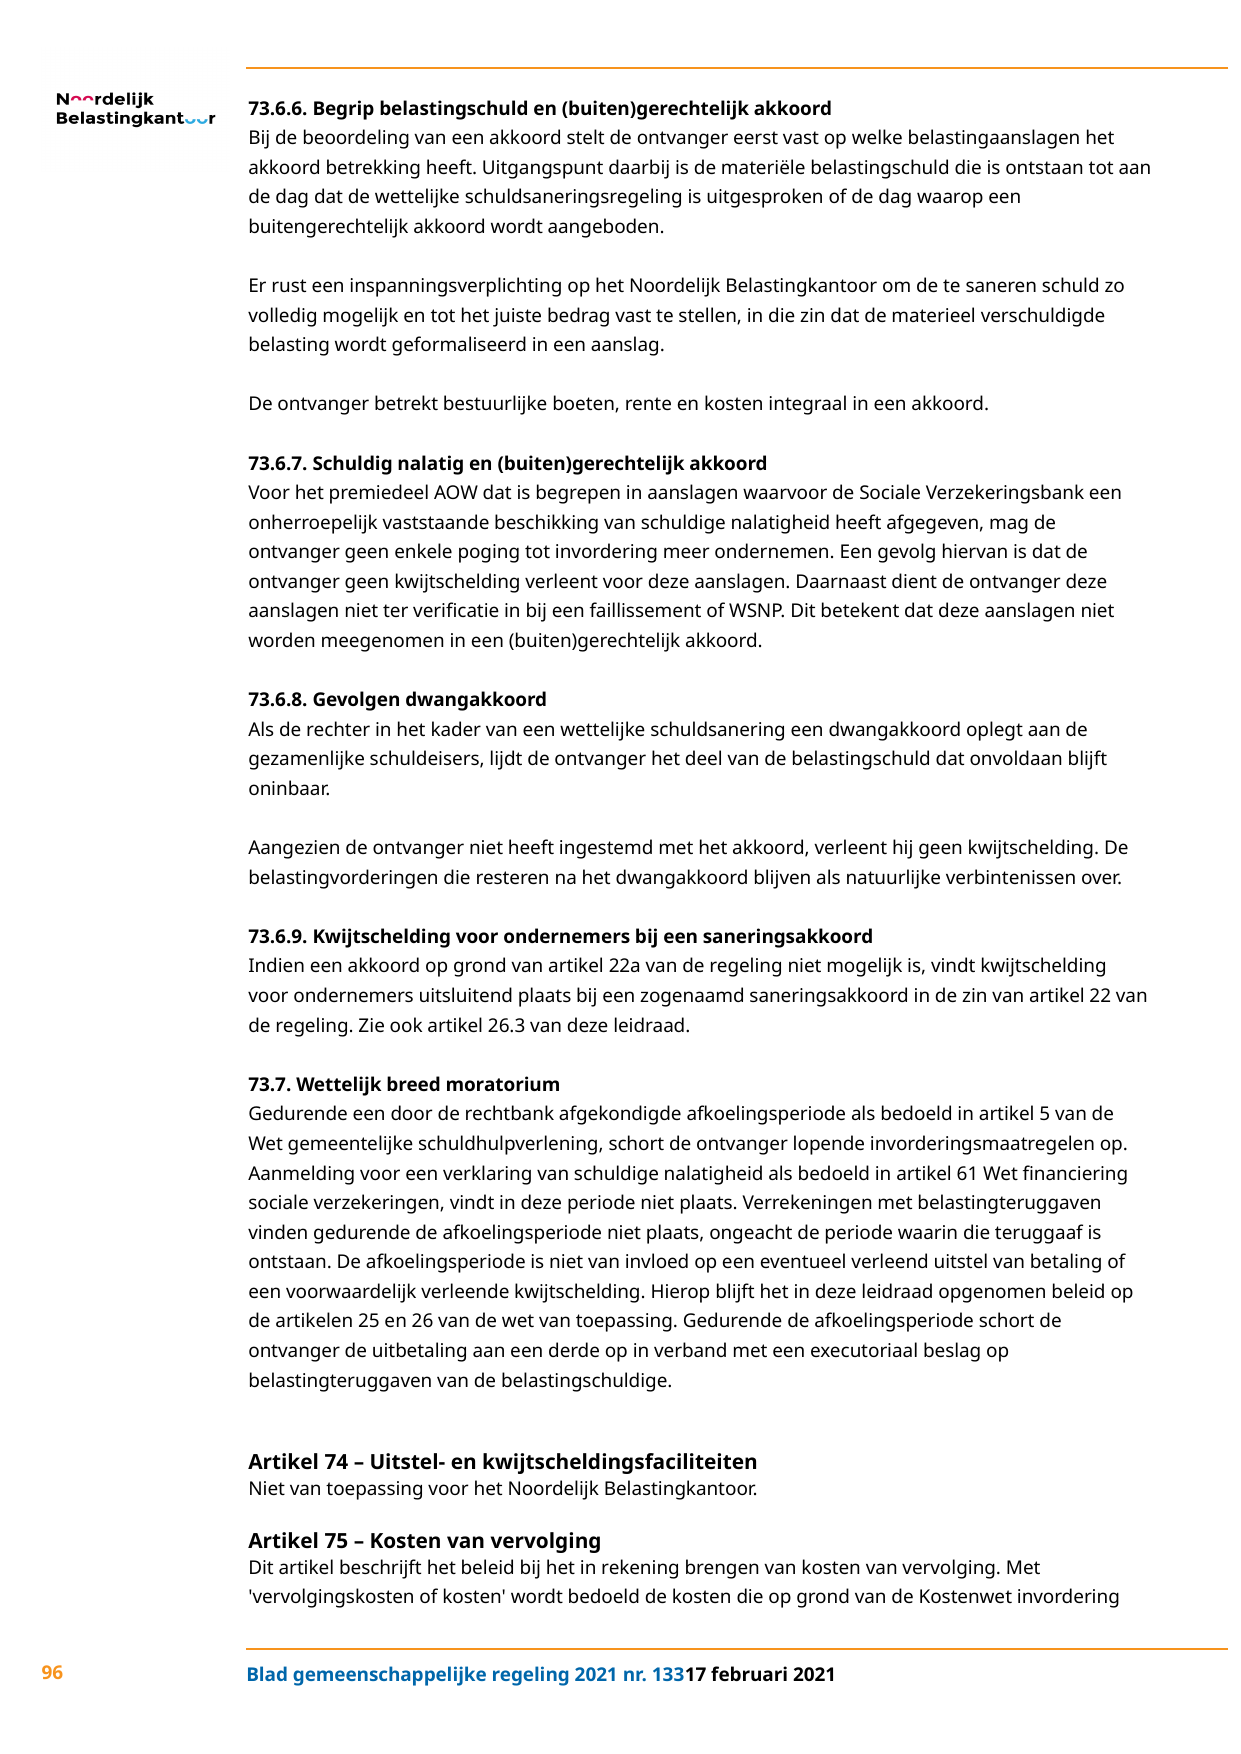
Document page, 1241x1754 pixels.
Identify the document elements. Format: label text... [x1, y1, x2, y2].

text Indien een akkoord op grond van artikel 22a van de regeling niet mogelijk is, vindt kwijtschelding voor ondernemers uitsluitend plaats bij een zogenaamd saneringsakkoord in de zin van artikel 22 van de regeling. Zie ook artikel 26.3 van deze leidraad. [248, 953, 1152, 1038]
text Bij de beoordeling van een akkoord stelt de ontvanger eerst vast op welke belastingaanslagen het akkoord betrekking heeft. Uitgangspunt daarbij is de materiële belastingschuld die is ontstaan tot aan de dag dat de wettelijke schuldsaneringsregeling is uitgesproken of de dag waarop een buitengerechtelijk akkoord wordt aangeboden. [248, 124, 1152, 239]
text 73.6.9. Kwijtschelding voor ondernemers bij een saneringsakkoord [248, 923, 1152, 949]
picture [41, 47, 231, 172]
text Als de rechter in het kader van een wettelijke schuldsanering een dwangakkoord oplegt aan de gezamenlijke schuldeisers, lijdt de ontvanger het deel van de belastingschuld dat onvoldaan blijft oninbaar. [248, 716, 1152, 801]
text Voor het premiedeel AOW dat is begrepen in aanslagen waarvoor de Sociale Verzekeringsbank een onherroepelijk vaststaande beschikking van schuldige nalatigheid heeft afgegeven, mag de ontvanger geen enkele poging tot invordering meer ondernemen. Een gevolg hiervan is dat de ontvanger geen kwijtschelding verleent voor deze aanslagen. Daarnaast dient de ontvanger deze aanslagen niet ter verificatie in bij een faillissement of WSNP. Dit betekent dat deze aanslagen niet worden meegenomen in een (buiten)gerechtelijk akkoord. [248, 479, 1152, 653]
text 73.7. Wettelijk breed moratorium [248, 1071, 1152, 1097]
text Gedurende een door de rechtbank afgekondigde afkoelingsperiode als bedoeld in artikel 5 van de Wet gemeentelijke schuldhulpverlening, schort de ontvanger lopende invorderingsmaatregelen op. Aanmelding voor een verklaring van schuldige nalatigheid als bedoeld in artikel 61 Wet financiering sociale verzekeringen, vindt in deze periode niet plaats. Verrekeningen met belastingteruggaven vinden gedurende de afkoelingsperiode niet plaats, ongeacht de periode waarin die teruggaaf is ontstaan. De afkoelingsperiode is niet van invloed op een eventueel verleend uitstel van betaling of een voorwaardelijk verleende kwijtschelding. Hierop blijft het in deze leidraad opgenomen beleid op de artikelen 25 en 26 van de wet van toepassing. Gedurende de afkoelingsperiode schort de ontvanger de uitbetaling aan een derde op in verband met een executoriaal beslag op belastingteruggaven van de belastingschuldige. [248, 1101, 1152, 1393]
text Niet van toepassing voor het Noordelijk Belastingkantoor. [248, 1475, 1152, 1501]
text Aangezien de ontvanger niet heeft ingestemd met het akkoord, verleent hij geen kwijtschelding. De belastingvorderingen die resteren na het dwangakkoord blijven als natuurlijke verbintenissen over. [248, 834, 1152, 890]
text 73.6.8. Gevolgen dwangakkoord [248, 686, 1152, 712]
text Er rust een inspanningsverplichting op het Noordelijk Belastingkantoor om de te saneren schuld zo volledig mogelijk en tot het juiste bedrag vast te stellen, in die zin dat de materieel verschuldigde belasting wordt geformaliseerd in een aanslag. [248, 272, 1152, 357]
text Artikel 75 – Kosten van vervolging [248, 1526, 1152, 1554]
text 73.6.7. Schuldig nalatig en (buiten)gerechtelijk akkoord [248, 450, 1152, 476]
text Dit artikel beschrijft het beleid bij het in rekening brengen van kosten van vervolging. Met 'vervolgingskosten of kosten' wordt bedoeld de kosten die op grond van de Kostenwet invordering [248, 1554, 1152, 1609]
text De ontvanger betrekt bestuurlijke boeten, rente en kosten integraal in een akkoord. [248, 391, 1152, 416]
text 73.6.6. Begrip belastingschuld en (buiten)gerechtelijk akkoord [248, 95, 1152, 121]
text Artikel 74 – Uitstel- en kwijtscheldingsfaciliteiten [248, 1447, 1152, 1475]
